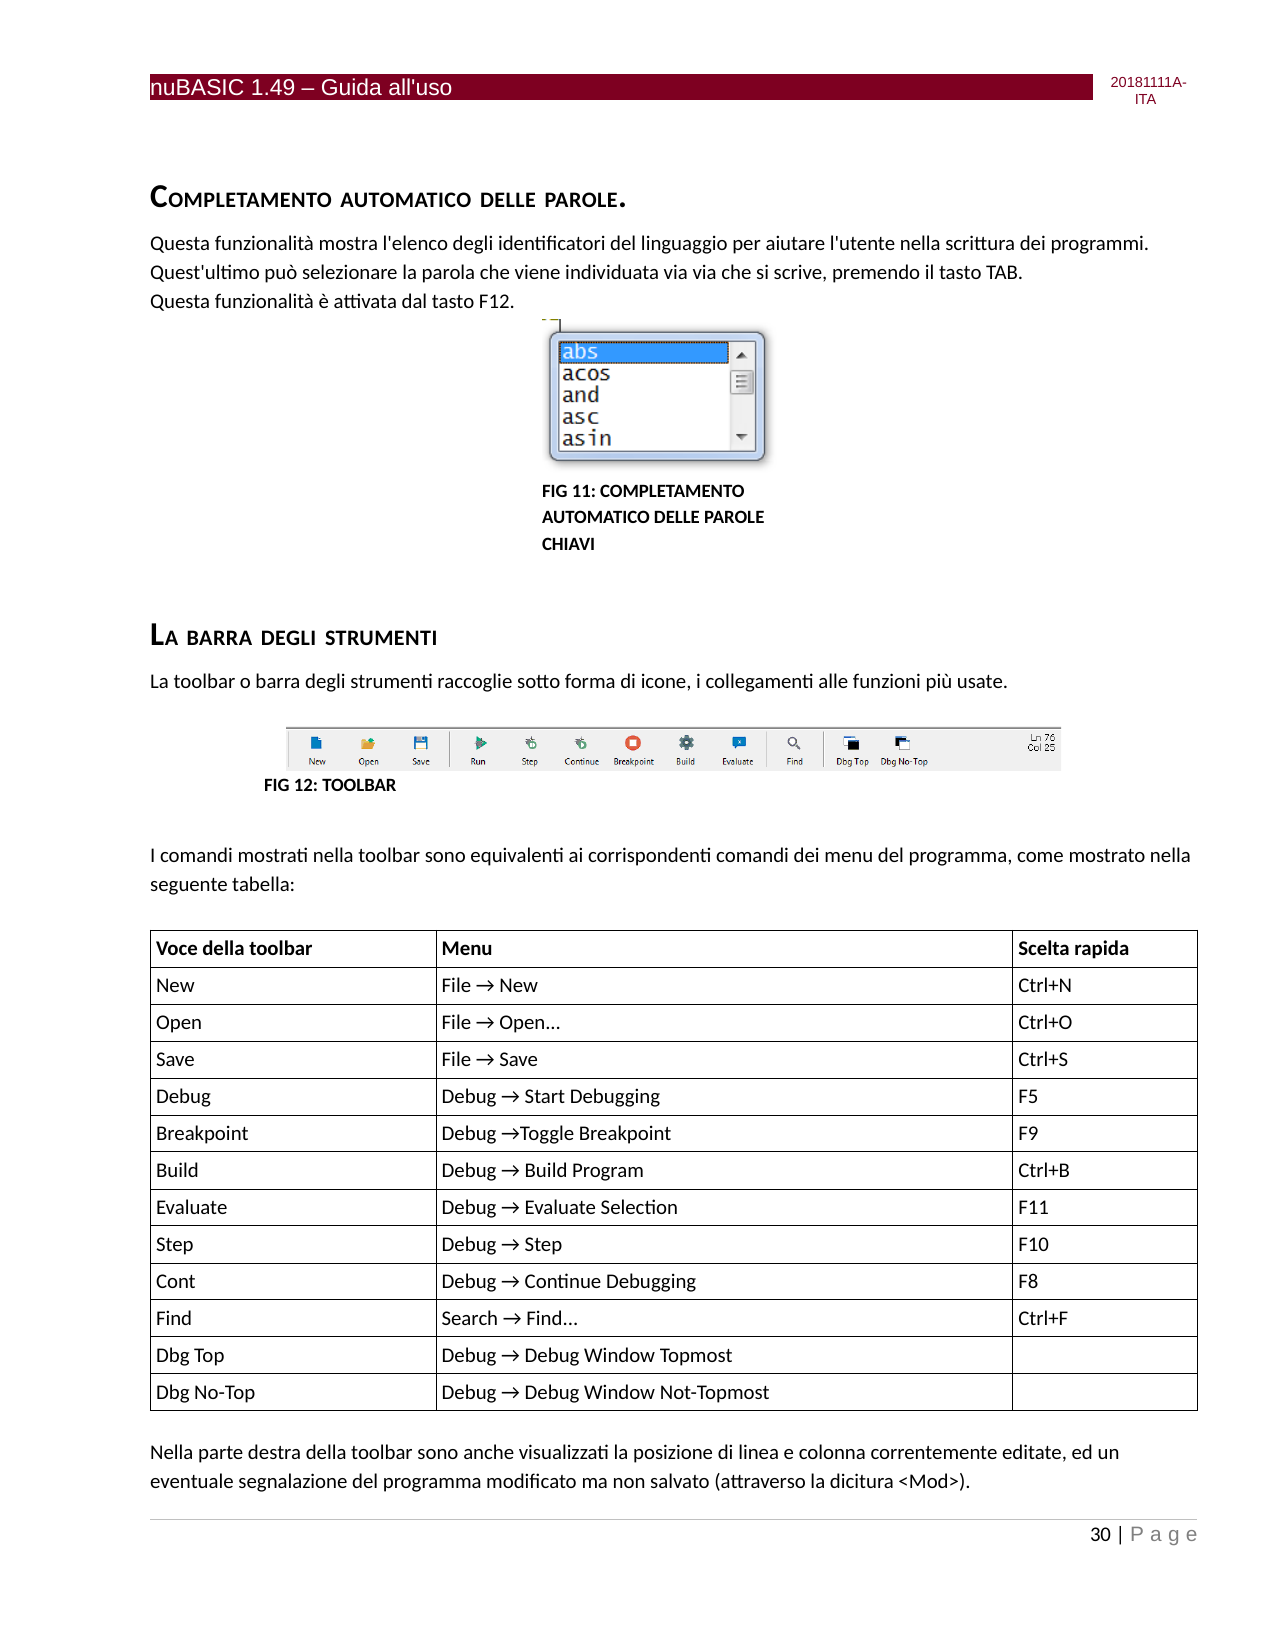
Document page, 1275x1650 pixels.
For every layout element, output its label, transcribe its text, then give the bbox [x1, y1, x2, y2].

table_cell Debug → Evaluate Selection [437, 1190, 1012, 1225]
table_cell [1013, 1337, 1197, 1373]
table_cell Search → Find... [437, 1300, 1012, 1336]
text Fig 11: Completamento automatico delle parole chiavi [542, 476, 783, 555]
table_cell F8 [1013, 1264, 1197, 1299]
table_cell File → Save [437, 1042, 1012, 1077]
table_cell Debug [151, 1079, 436, 1114]
table_cell [1013, 1374, 1197, 1410]
table_cell Ctrl+N [1013, 968, 1197, 1003]
table_cell Debug → Step [437, 1226, 1012, 1262]
table_cell Evaluate [151, 1190, 436, 1225]
table_cell Save [151, 1042, 436, 1077]
table_cell F5 [1013, 1079, 1197, 1114]
table_cell Breakpoint [151, 1116, 436, 1151]
table_cell F10 [1013, 1226, 1197, 1262]
text I comandi mostrati nella toolbar sono equivalenti ai corrispondenti comandi dei menu del programma, come mostrato nella seguente tabella: [150, 842, 1197, 897]
table_cell Open [151, 1005, 436, 1041]
table_cell Build [151, 1152, 436, 1188]
subtitle Completamento automatico delle parole. [150, 175, 1197, 216]
subtitle La barra degli strumenti [150, 613, 1197, 653]
table_cell Debug → Continue Debugging [437, 1264, 1012, 1299]
table_header Voce della toolbar [151, 931, 436, 967]
table_cell Debug → Debug Window Topmost [437, 1337, 1012, 1373]
table_cell F11 [1013, 1190, 1197, 1225]
table_cell Debug →Toggle Breakpoint [437, 1116, 1012, 1151]
text Questa funzionalità è attivata dal tasto F12. [150, 288, 1197, 314]
table_header Menu [437, 931, 1012, 967]
table_header Scelta rapida [1013, 931, 1197, 967]
table_cell Debug → Build Program [437, 1152, 1012, 1188]
table_cell Ctrl+S [1013, 1042, 1197, 1077]
text Nella parte destra della toolbar sono anche visualizzati la posizione di linea e colonna correntemente editate, ed un eventuale segnalazione del programma modificato ma non salvato (attraverso la dicitura <Mod>). [150, 1439, 1197, 1494]
table_cell Ctrl+B [1013, 1152, 1197, 1188]
table_cell Ctrl+O [1013, 1005, 1197, 1041]
table_cell Debug → Debug Window Not-Topmost [437, 1374, 1012, 1410]
table_cell File → New [437, 968, 1012, 1003]
table_cell Cont [151, 1264, 436, 1299]
table_cell Ctrl+F [1013, 1300, 1197, 1336]
table_cell New [151, 968, 436, 1003]
table_cell Dbg Top [151, 1337, 436, 1373]
table_cell Debug → Start Debugging [437, 1079, 1012, 1114]
table_cell File → Open... [437, 1005, 1012, 1041]
text La toolbar o barra degli strumenti raccoglie sotto forma di icone, i collegamenti alle funzioni più usate. [150, 668, 1197, 693]
table_cell Dbg No-Top [151, 1374, 436, 1410]
text Fig 12: Toolbar [264, 726, 1083, 796]
table_cell Step [151, 1226, 436, 1262]
table_cell F9 [1013, 1116, 1197, 1151]
table_cell Find [151, 1300, 436, 1336]
text Questa funzionalità mostra l'elenco degli identificatori del linguaggio per aiutare l'utente nella scrittura dei programmi. Quest'ultimo può selezionare la parola che viene individuata via via che si scrive, premendo il tasto TAB. [150, 230, 1197, 285]
